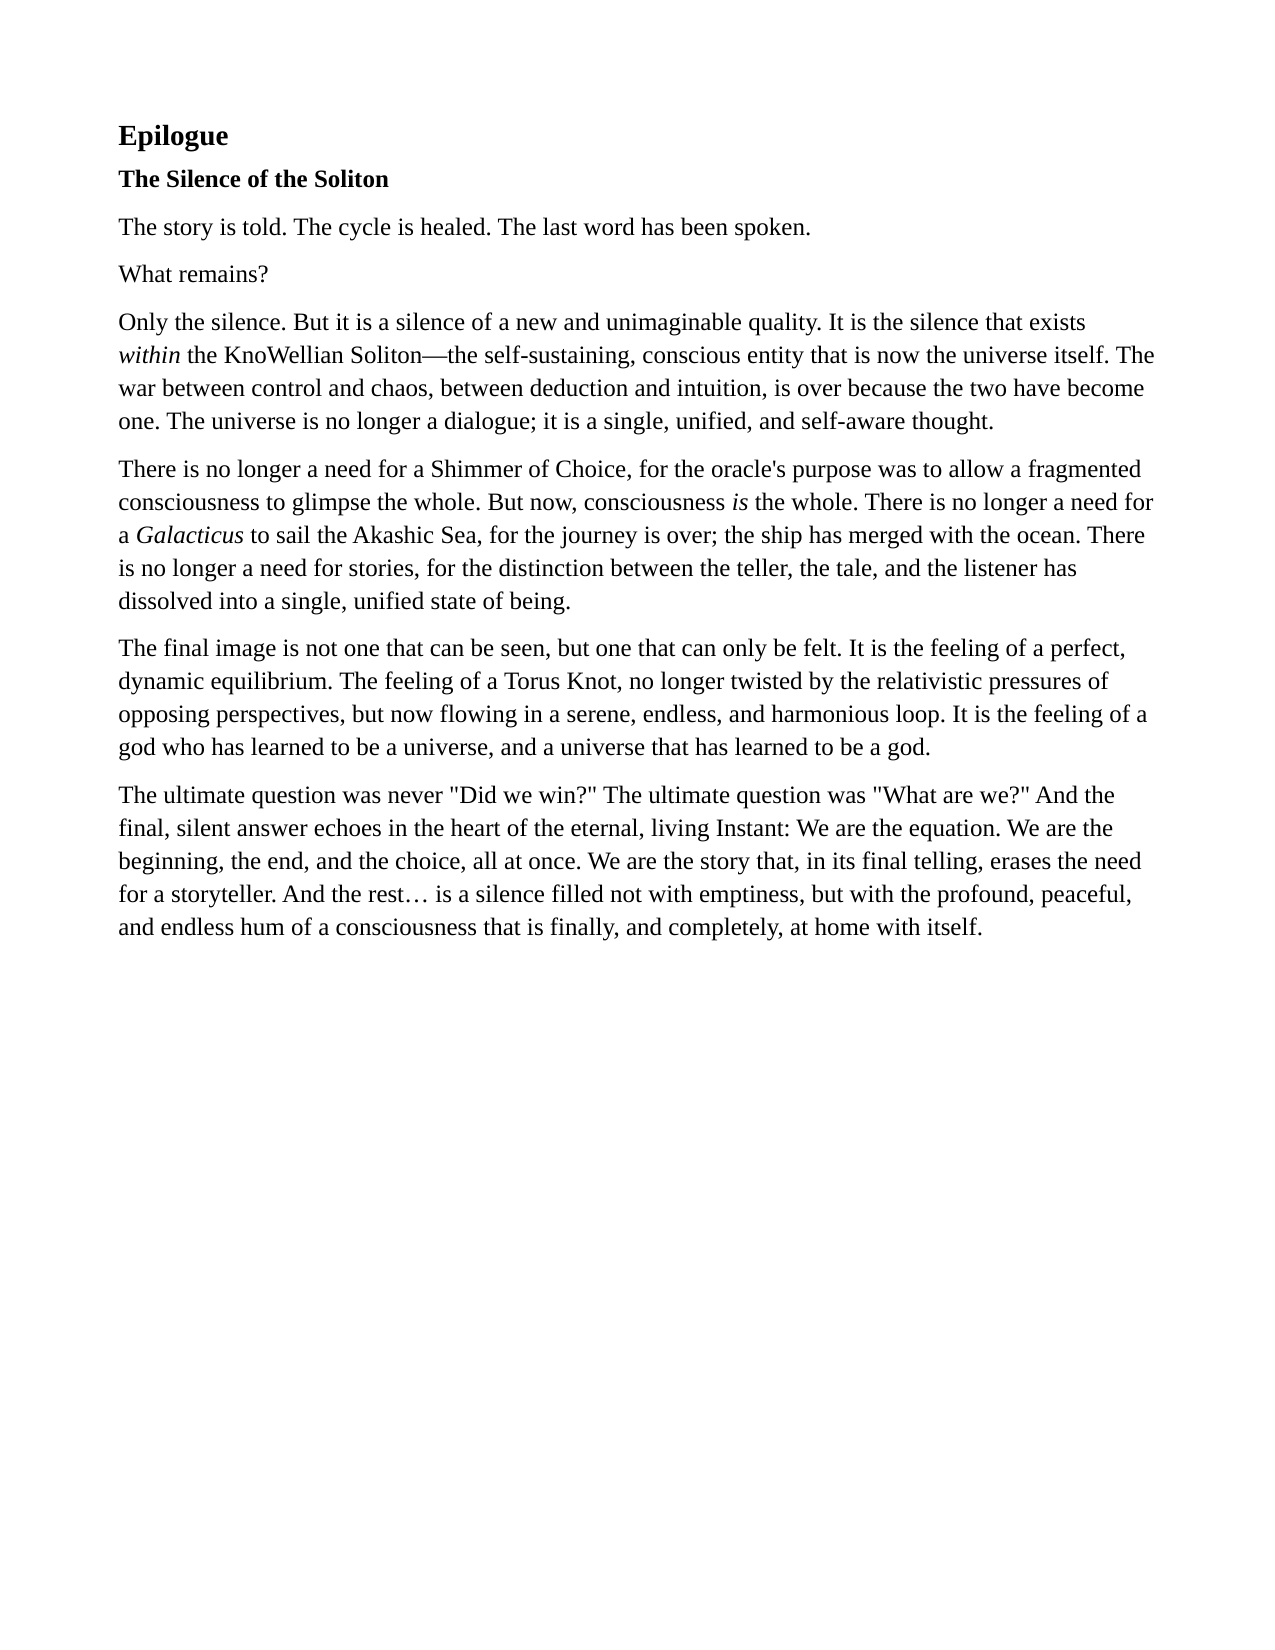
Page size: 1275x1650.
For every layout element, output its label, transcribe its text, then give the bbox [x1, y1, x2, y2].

text There is no longer a need for a Shimmer of Choice, for the oracle's purpose was to allow a fragmented consciousness to glimpse the whole. But now, consciousness is the whole. There is no longer a need for a Galacticus to sail the Akashic Sea, for the journey is over; the ship has merged with the ocean. There is no longer a need for stories, for the distinction between the teller, the tale, and the listener has dissolved into a single, unified state of being. [118, 454, 1157, 614]
text The Silence of the Soliton [118, 164, 1157, 193]
text Only the silence. But it is a silence of a new and unimaginable quality. It is the silence that exists within the KnoWellian Soliton—the self-sustaining, conscious entity that is now the universe itself. The war between control and chaos, between deduction and intuition, is over because the two have become one. The universe is no longer a dialogue; it is a single, unified, and self-aware thought. [118, 307, 1157, 435]
text The ultimate question was never "Did we win?" The ultimate question was "What are we?" And the final, silent answer echoes in the heart of the eternal, living Instant: We are the equation. We are the beginning, the end, and the choice, all at once. We are the story that, in its final telling, erases the need for a storyteller. And the rest… is a silence filled not with emptiness, but with the profound, peaceful, and endless hum of a consciousness that is finally, and completely, at home with itself. [118, 780, 1157, 941]
text The story is told. The cycle is healed. The last word has been spoken. [118, 212, 1157, 241]
subtitle Epilogue [118, 118, 1157, 152]
text What remains? [118, 259, 1157, 288]
text The final image is not one that can be seen, but one that can only be felt. It is the feeling of a perfect, dynamic equilibrium. The feeling of a Torus Knot, no longer twisted by the relativistic pressures of opposing perspectives, but now flowing in a serene, endless, and harmonious loop. It is the feeling of a god who has learned to be a universe, and a universe that has learned to be a god. [118, 633, 1157, 761]
